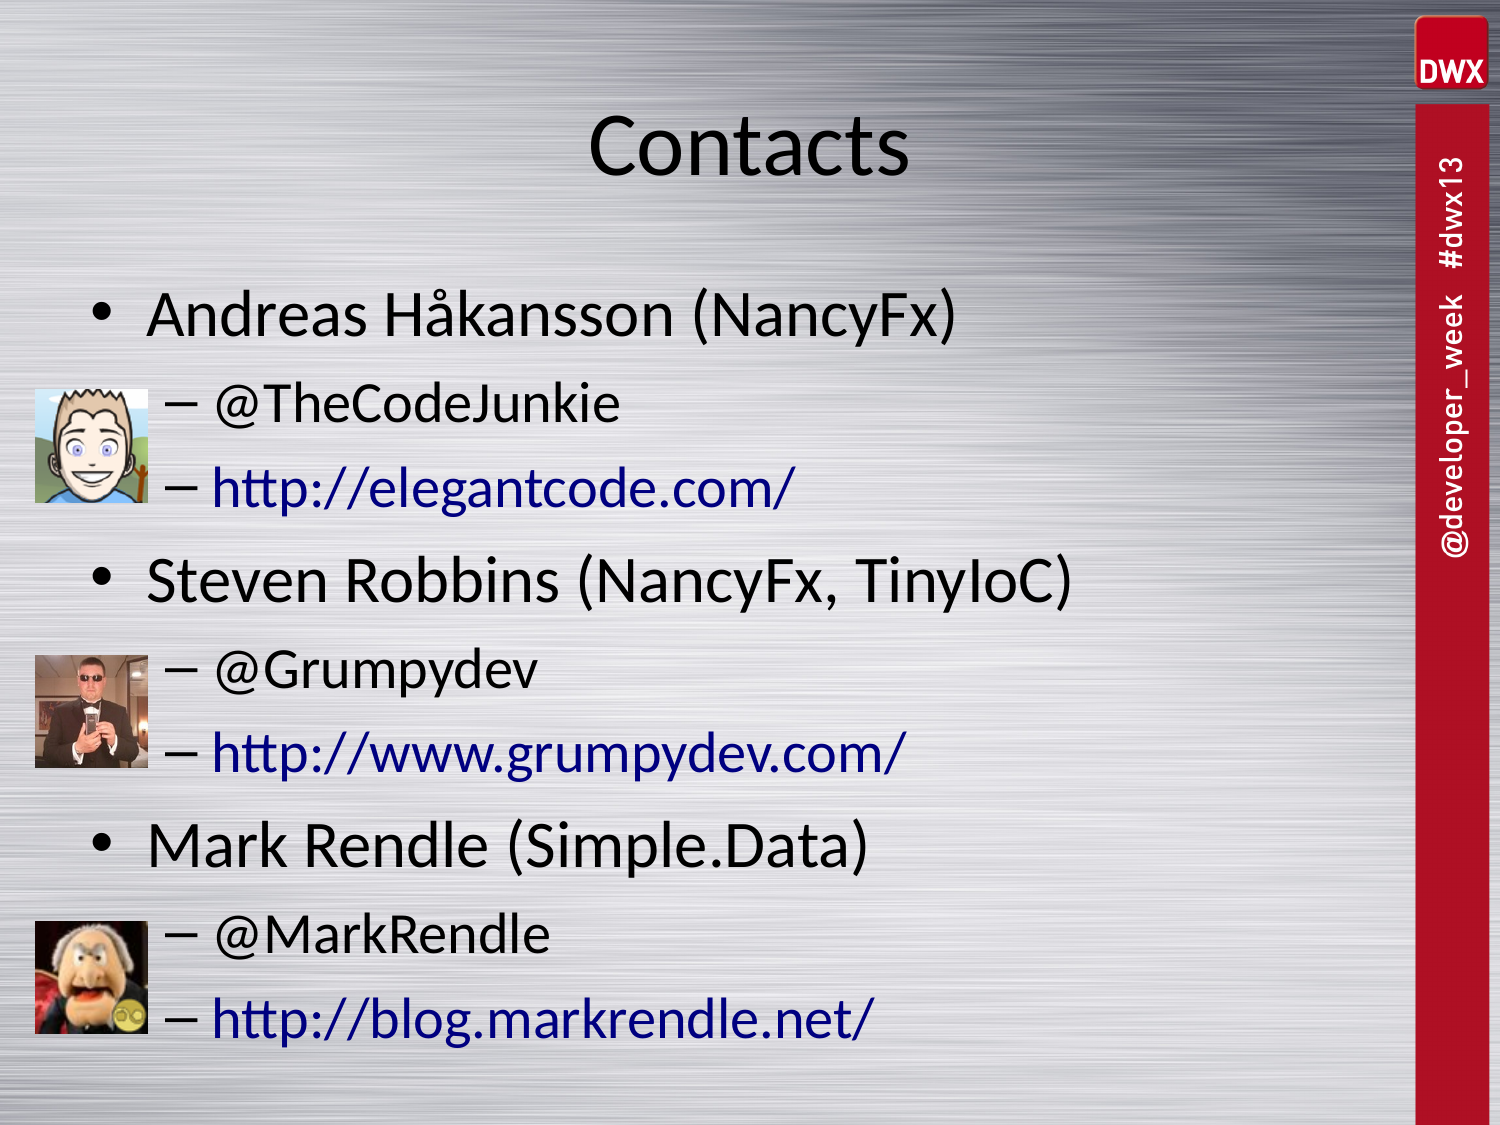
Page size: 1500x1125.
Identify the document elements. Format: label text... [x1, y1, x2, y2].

list Andreas Håkansson (NancyFx) @TheCodeJunkie http://elegantcode.com/ Steven Robbins (NancyFx, TinyIoC) @Grumpydev http://www.grumpydev.com/ Mark Rendle (Simple.Data) @MarkRendle http://blog.markrendle.net/ [75, 262, 1426, 1062]
picture [0, 0, 1500, 1125]
title Contacts [75, 45, 1426, 233]
